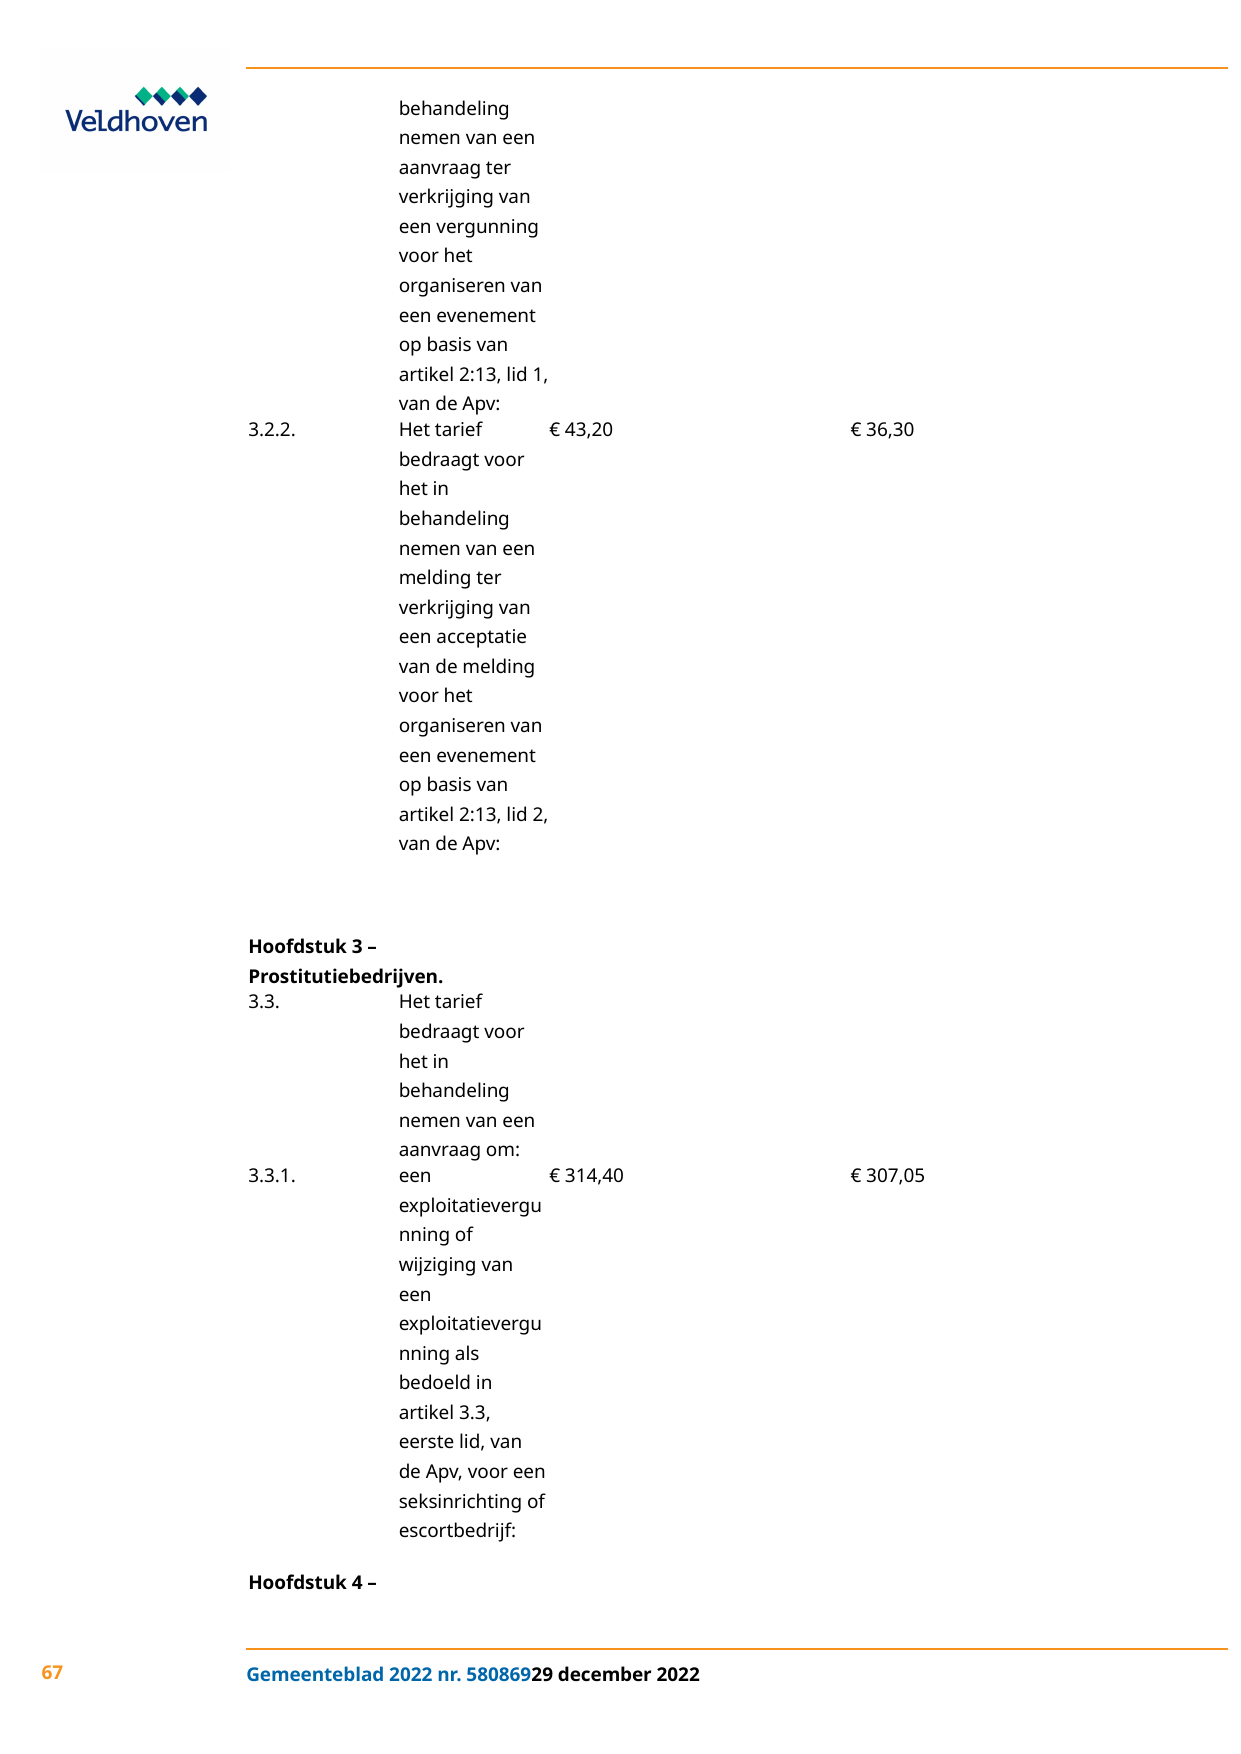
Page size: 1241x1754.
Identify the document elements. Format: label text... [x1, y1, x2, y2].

table_cell [549, 95, 850, 416]
table_cell [549, 908, 850, 933]
table_cell [248, 1543, 398, 1569]
table_cell behandeling nemen van een aanvraag ter verkrijging van een vergunning voor het organiseren van een evenement op basis van artikel 2:13, lid 1, van de Apv: [399, 95, 549, 416]
table_cell [1001, 416, 1152, 856]
table_cell [1001, 1163, 1152, 1543]
table_cell € 43,20 [549, 416, 850, 856]
table_cell [850, 934, 1001, 989]
table_cell Het tarief bedraagt voor het in behandeling nemen van een melding ter verkrijging van een acceptatie van de melding voor het organiseren van een evenement op basis van artikel 2:13, lid 2, van de Apv: [399, 416, 549, 856]
table_cell [850, 908, 1001, 933]
table_cell [549, 1543, 850, 1569]
table_cell € 36,30 [850, 416, 1001, 856]
table_cell [850, 856, 1001, 882]
table_cell 3.3.1. [248, 1163, 398, 1543]
table_cell [1001, 908, 1152, 933]
picture [41, 47, 231, 172]
table_cell [399, 908, 549, 933]
table_cell [399, 856, 549, 882]
table_cell € 307,05 [850, 1163, 1001, 1543]
table_cell [248, 95, 398, 416]
table_cell [549, 882, 850, 908]
table_cell [1001, 1569, 1152, 1594]
table_cell [1001, 1543, 1152, 1569]
table_cell [850, 989, 1001, 1162]
table_cell Hoofdstuk 3 – Prostitutiebedrijven. [248, 934, 549, 989]
table_cell [1001, 934, 1152, 989]
table_cell Hoofdstuk 4 – [248, 1569, 549, 1594]
table_cell [549, 934, 850, 989]
table_cell [549, 856, 850, 882]
table_cell [399, 1543, 549, 1569]
table_cell een exploitatievergunning of wijziging van een exploitatievergunning als bedoeld in artikel 3.3, eerste lid, van de Apv, voor een seksinrichting of escortbedrijf: [399, 1163, 549, 1543]
table_cell 3.2.2. [248, 416, 398, 856]
table_cell [549, 1569, 850, 1594]
table_cell [850, 1569, 1001, 1594]
table_cell Het tarief bedraagt voor het in behandeling nemen van een aanvraag om: [399, 989, 549, 1162]
table_cell [1001, 95, 1152, 416]
table_cell [248, 856, 398, 882]
table_cell [850, 95, 1001, 416]
table_cell [248, 908, 398, 933]
table_cell [1001, 882, 1152, 908]
table_cell [850, 1543, 1001, 1569]
table_cell € 314,40 [549, 1163, 850, 1543]
table_cell [248, 882, 549, 908]
table_cell [1001, 989, 1152, 1162]
table_cell [549, 989, 850, 1162]
table_cell [1001, 856, 1152, 882]
table_cell [850, 882, 1001, 908]
table_cell 3.3. [248, 989, 398, 1162]
